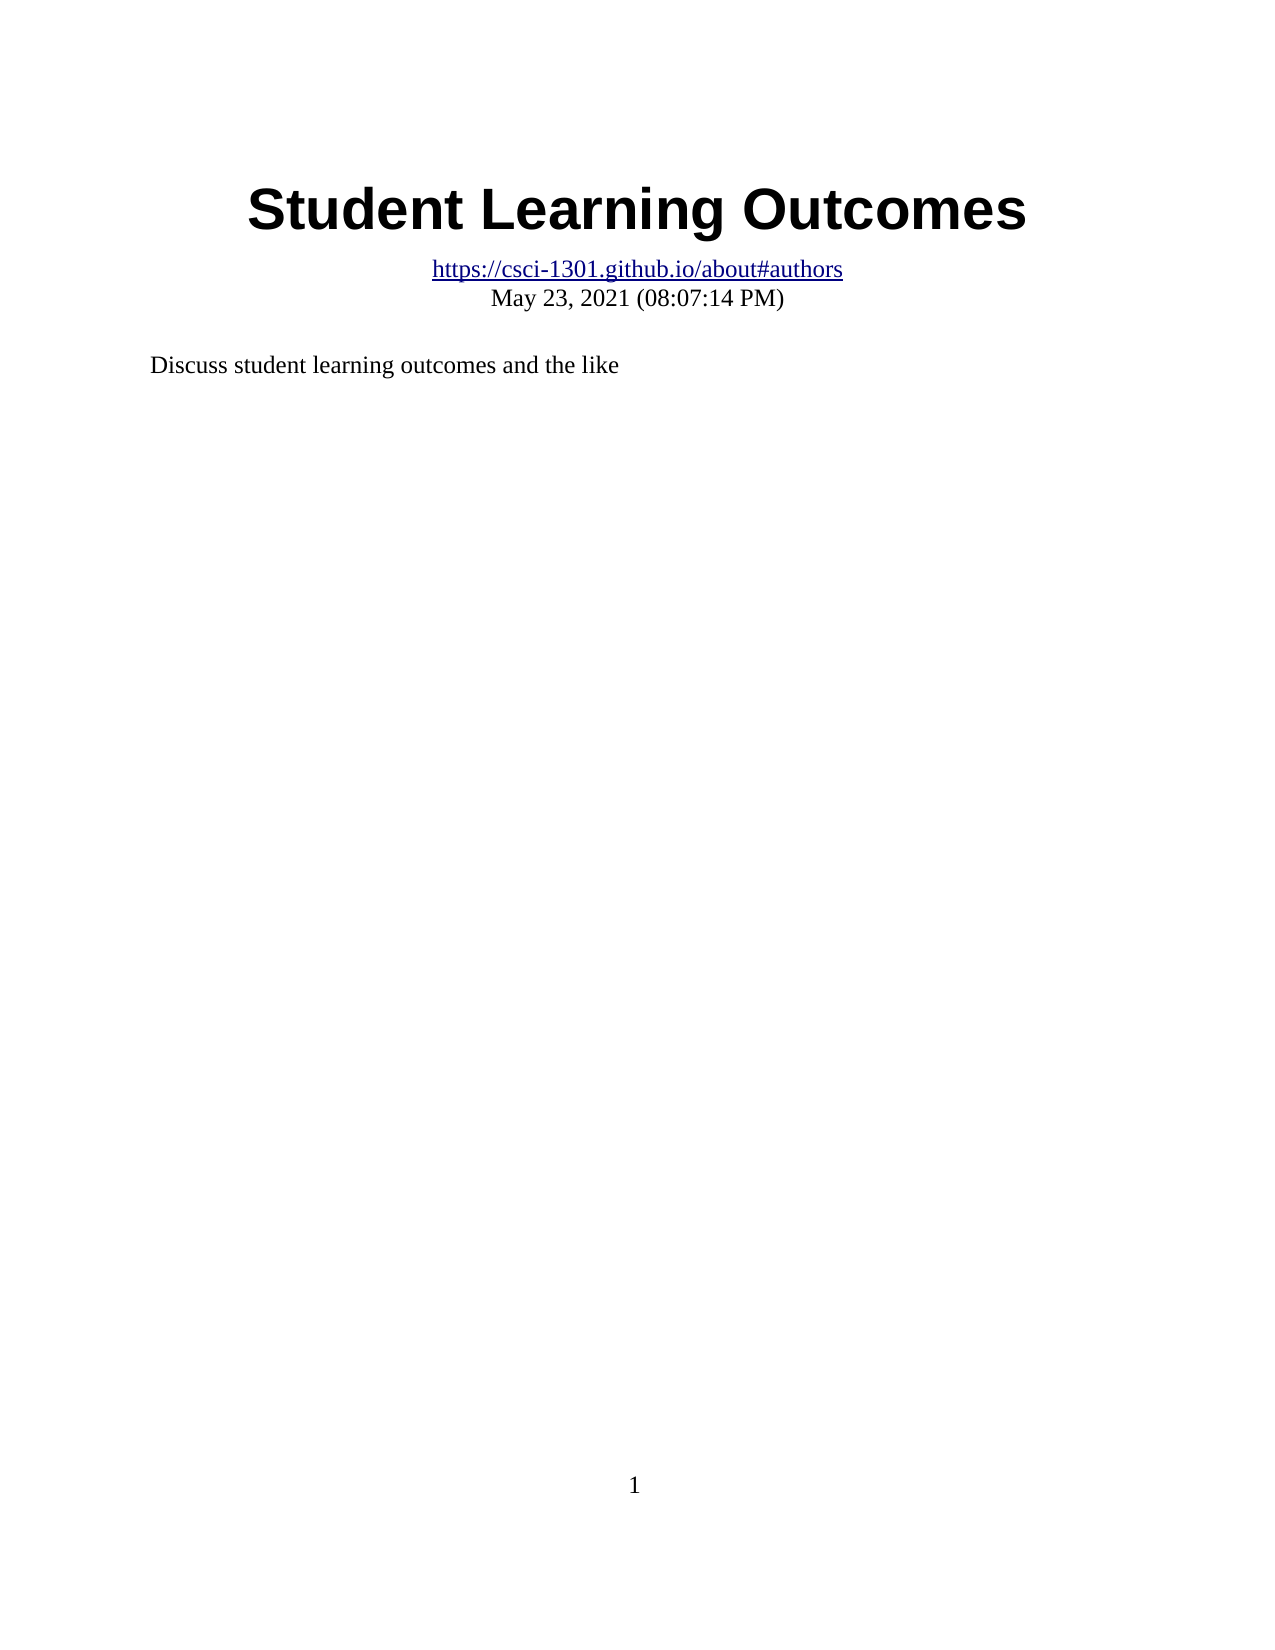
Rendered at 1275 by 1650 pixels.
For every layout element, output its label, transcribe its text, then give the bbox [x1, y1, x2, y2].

text https://csci-1301.github.io/about#authors [150, 254, 1125, 283]
text May 23, 2021 (08:07:14 PM) [150, 283, 1125, 312]
text Discuss student learning outcomes and the like [150, 350, 1125, 378]
title Student Learning Outcomes [150, 175, 1125, 242]
